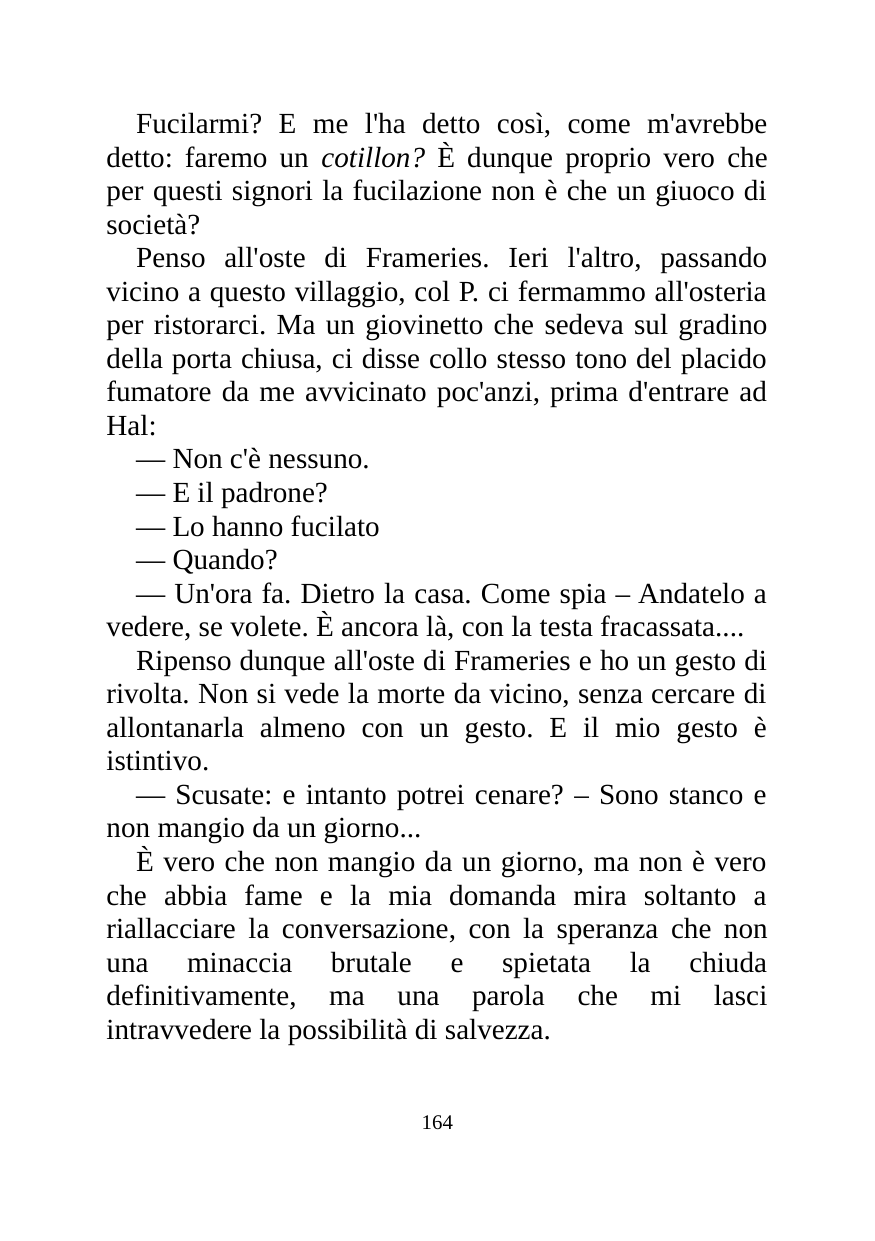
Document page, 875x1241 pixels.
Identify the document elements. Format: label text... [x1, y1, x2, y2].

text — Quando? [106, 542, 768, 576]
text Fucilarmi? E me l'ha detto così, come m'avrebbe detto: faremo un cotillon? È dunque proprio vero che per questi signori la fucilazione non è che un giuoco di società? [106, 106, 768, 240]
text — Un'ora fa. Dietro la casa. Come spia – Andatelo a vedere, se volete. È ancora là, con la testa fracassata.... [106, 576, 768, 643]
text — Non c'è nessuno. [106, 442, 768, 475]
text — Lo hanno fucilato [106, 509, 768, 542]
text — E il padrone? [106, 475, 768, 509]
text Ripenso dunque all'oste di Frameries e ho un gesto di rivolta. Non si vede la morte da vicino, senza cercare di allontanarla almeno con un gesto. E il mio gesto è istintivo. [106, 643, 768, 777]
text È vero che non mangio da un giorno, ma non è vero che abbia fame e la mia domanda mira soltanto a riallacciare la conversazione, con la speranza che non una minaccia brutale e spietata la chiuda definitivamente, ma una parola che mi lasci intravvedere la possibilità di salvezza. [106, 844, 768, 1045]
text Penso all'oste di Frameries. Ieri l'altro, passando vicino a questo villaggio, col P. ci fermammo all'osteria per ristorarci. Ma un giovinetto che sedeva sul gradino della porta chiusa, ci disse collo stesso tono del placido fumatore da me avvicinato poc'anzi, prima d'entrare ad Hal: [106, 240, 768, 442]
text — Scusate: e intanto potrei cenare? – Sono stanco e non mangio da un giorno... [106, 777, 768, 844]
